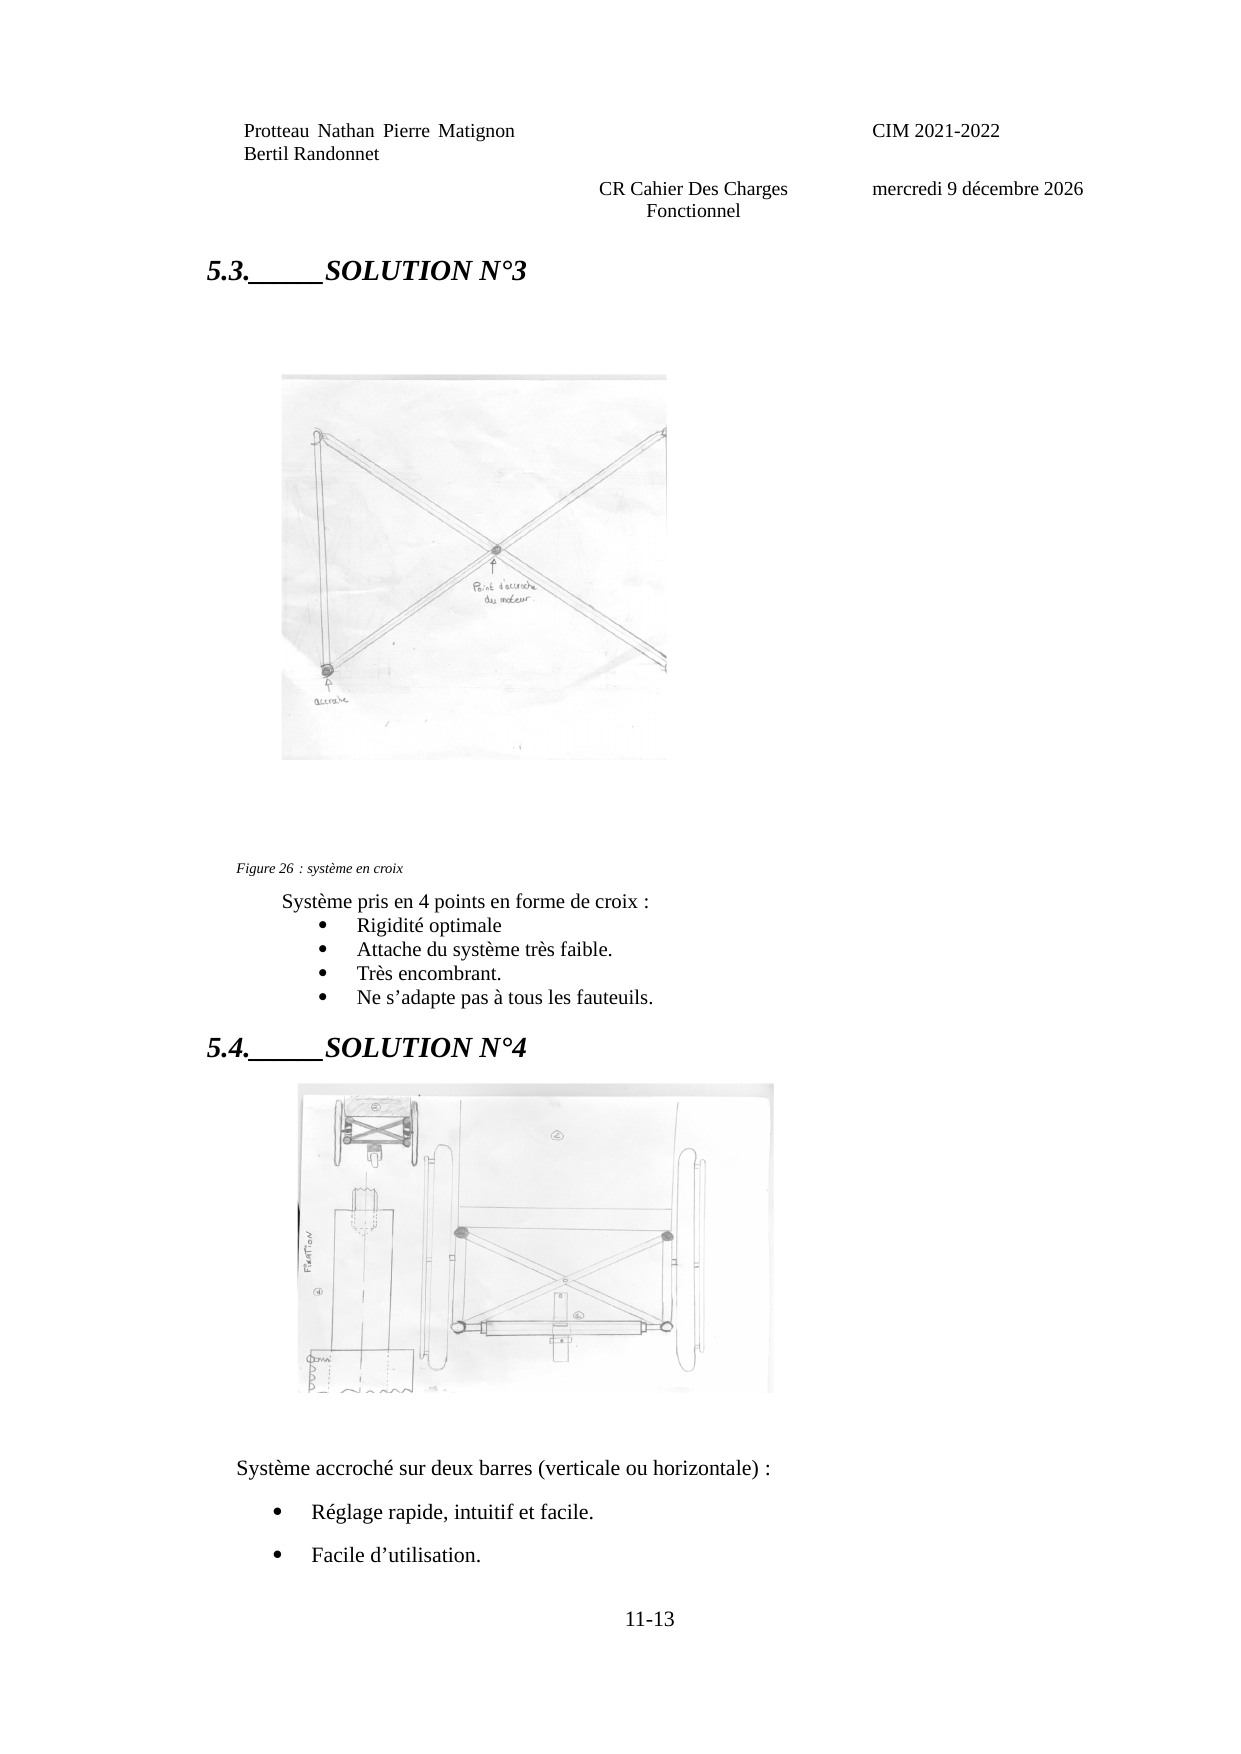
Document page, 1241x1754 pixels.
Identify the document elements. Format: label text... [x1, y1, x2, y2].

list Très encombrant. [319, 961, 1152, 985]
list Facile d’utilisation. [274, 1542, 1152, 1567]
list Réglage rapide, intuitif et facile. [274, 1499, 1152, 1524]
text Système accroché sur deux barres (verticale ou horizontale) : [236, 1455, 1152, 1480]
subtitle Solution n°4 [207, 1030, 1152, 1063]
list Système pris en 4 points en forme de croix : [282, 889, 1152, 913]
subtitle Solution n°3 [207, 253, 1152, 287]
list Rigidité optimale [319, 913, 1152, 937]
list Attache du système très faible. [319, 937, 1152, 961]
list Ne s’adapte pas à tous les fauteuils. [319, 985, 1152, 1009]
text Figure 26 : système en croix [236, 859, 1152, 876]
